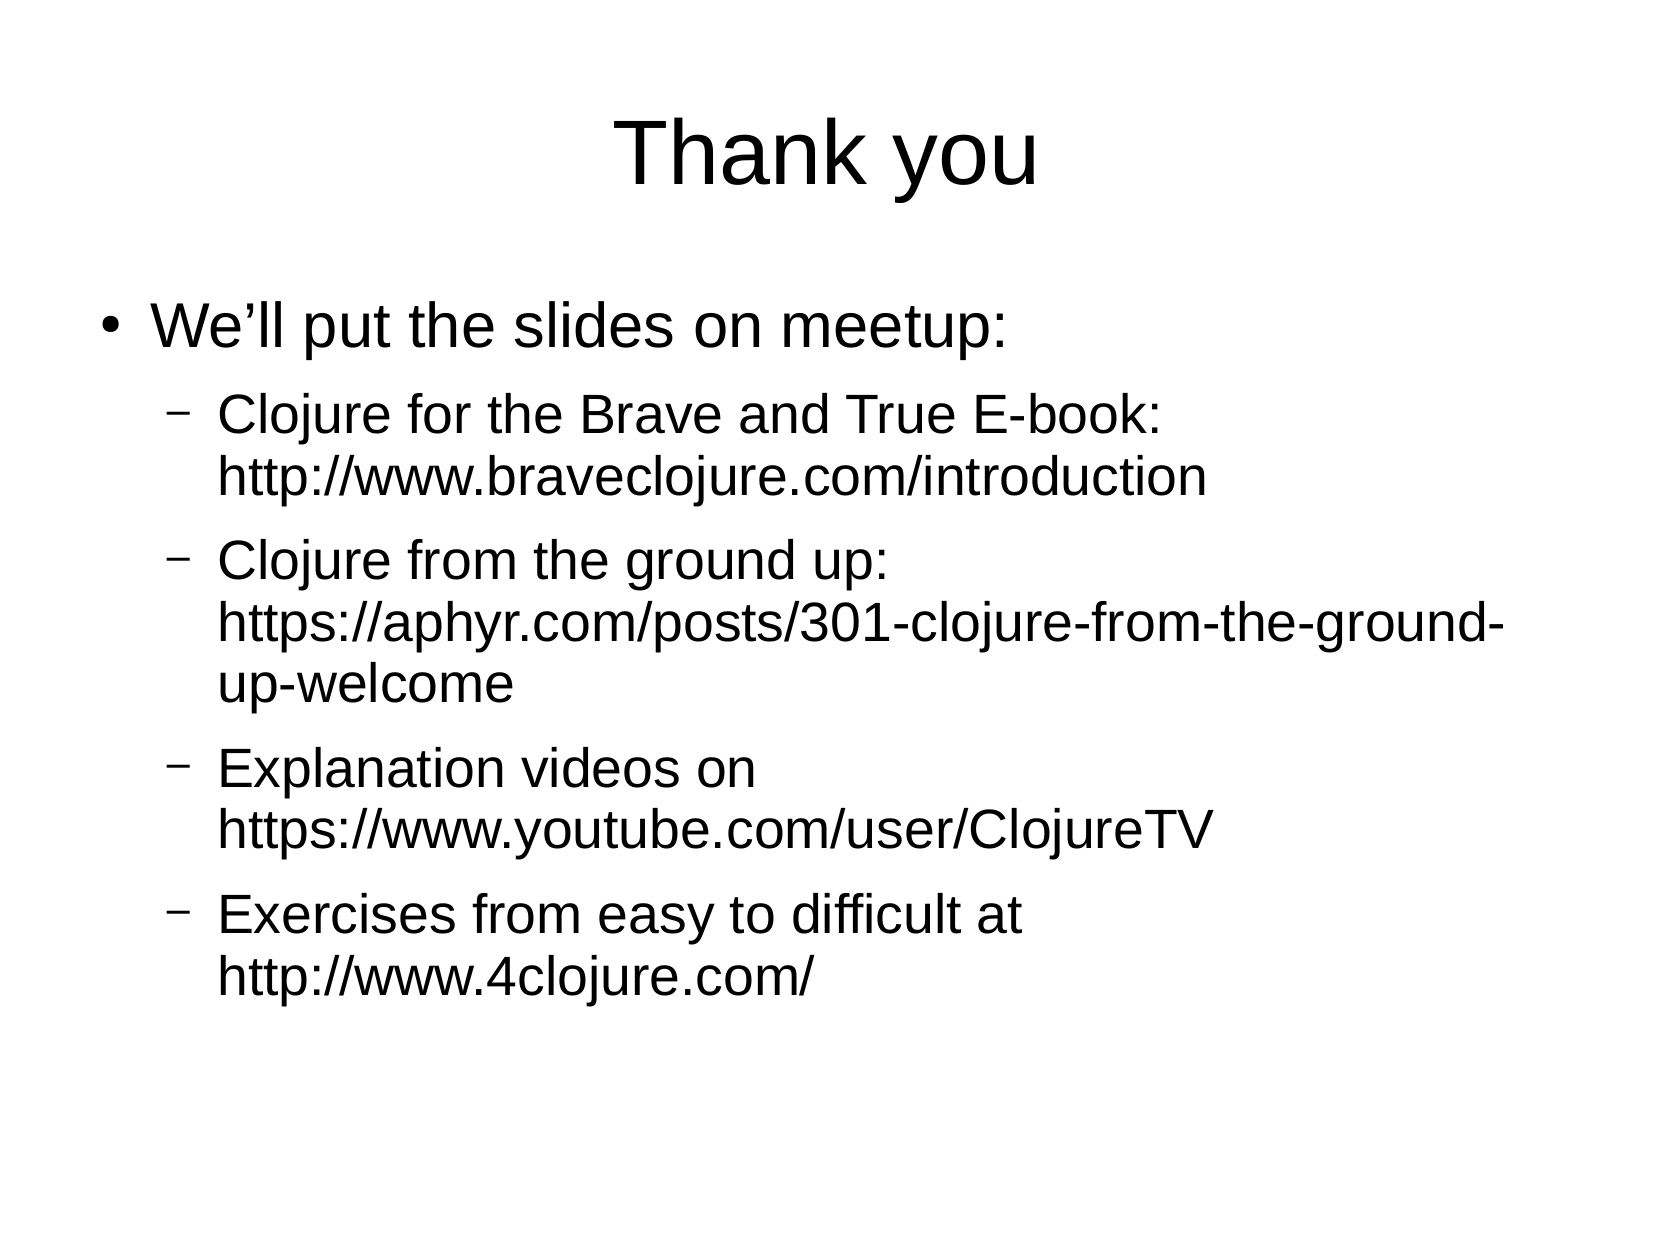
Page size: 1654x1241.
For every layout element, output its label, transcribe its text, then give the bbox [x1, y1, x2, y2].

title Thank you [82, 49, 1571, 257]
list We’ll put the slides on meetup: Clojure for the Brave and True E-book: http://www.braveclojure.com/introduction Clojure from the ground up: https://aphyr.com/posts/301-clojure-from-the-ground-up-welcome Explanation videos on https://www.youtube.com/user/ClojureTV Exercises from easy to difficult at http://www.4clojure.com/ [82, 290, 1571, 1010]
